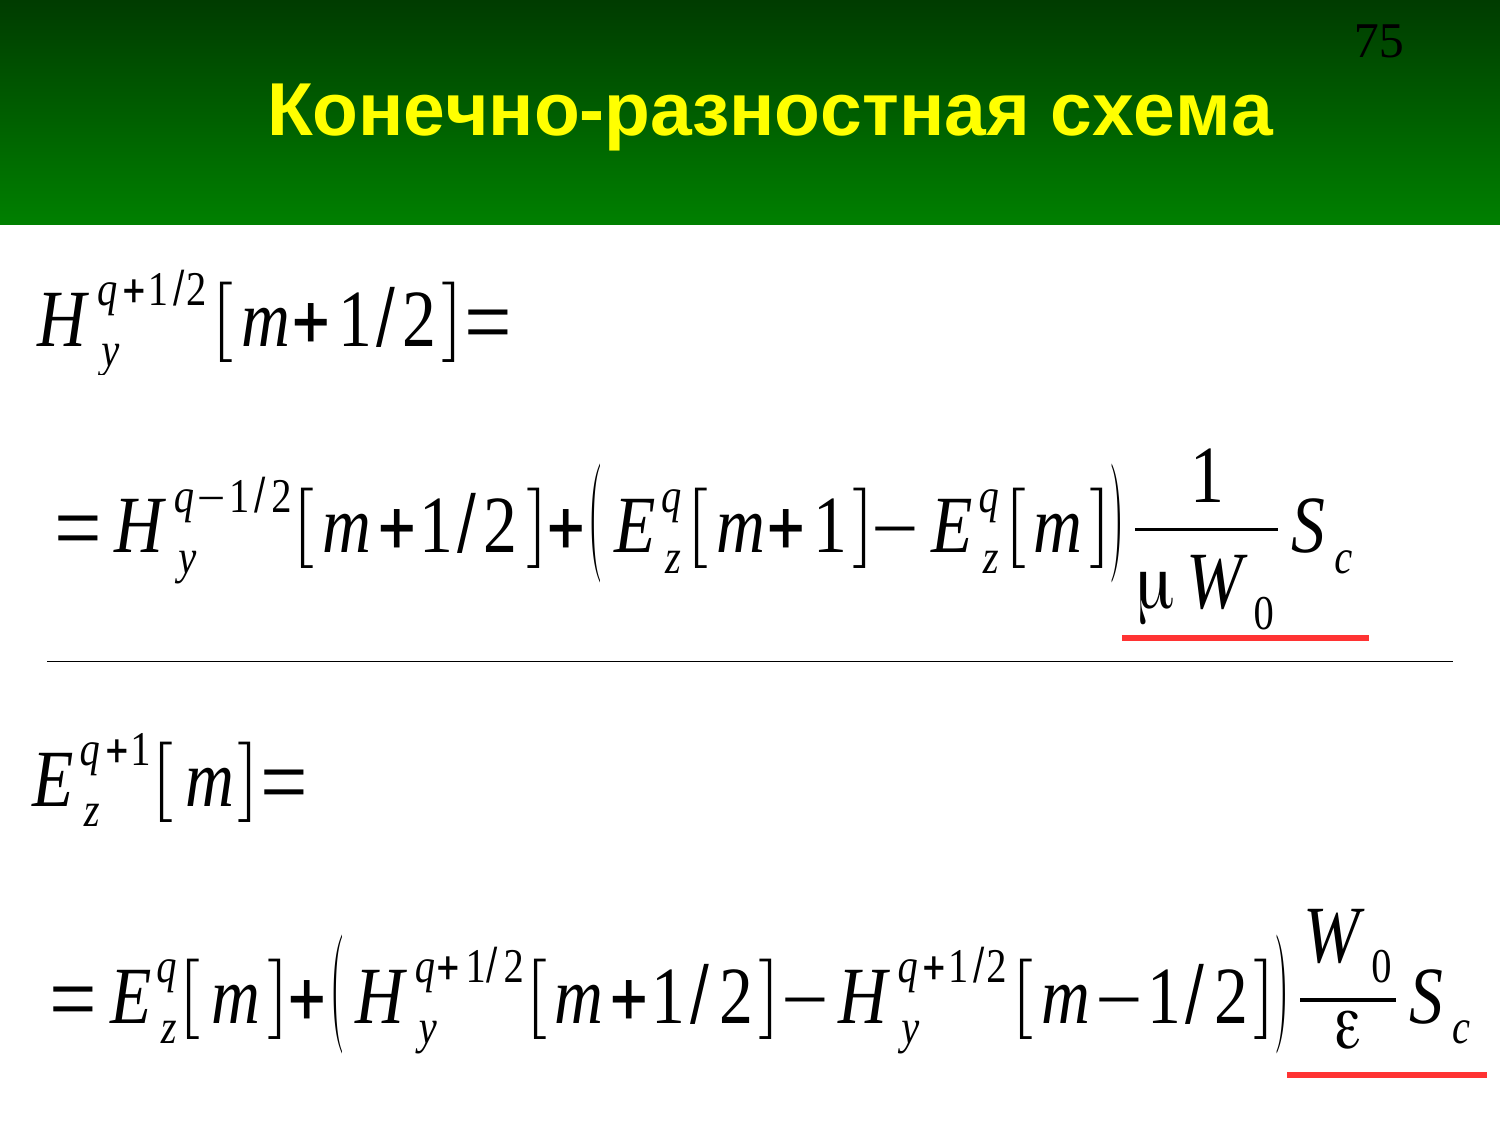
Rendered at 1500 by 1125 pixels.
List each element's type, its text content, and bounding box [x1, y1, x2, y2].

chart [29, 891, 1488, 1061]
chart [16, 259, 534, 375]
chart [34, 431, 1369, 638]
chart [11, 719, 329, 835]
title Конечно-разностная схема [100, 7, 1441, 204]
